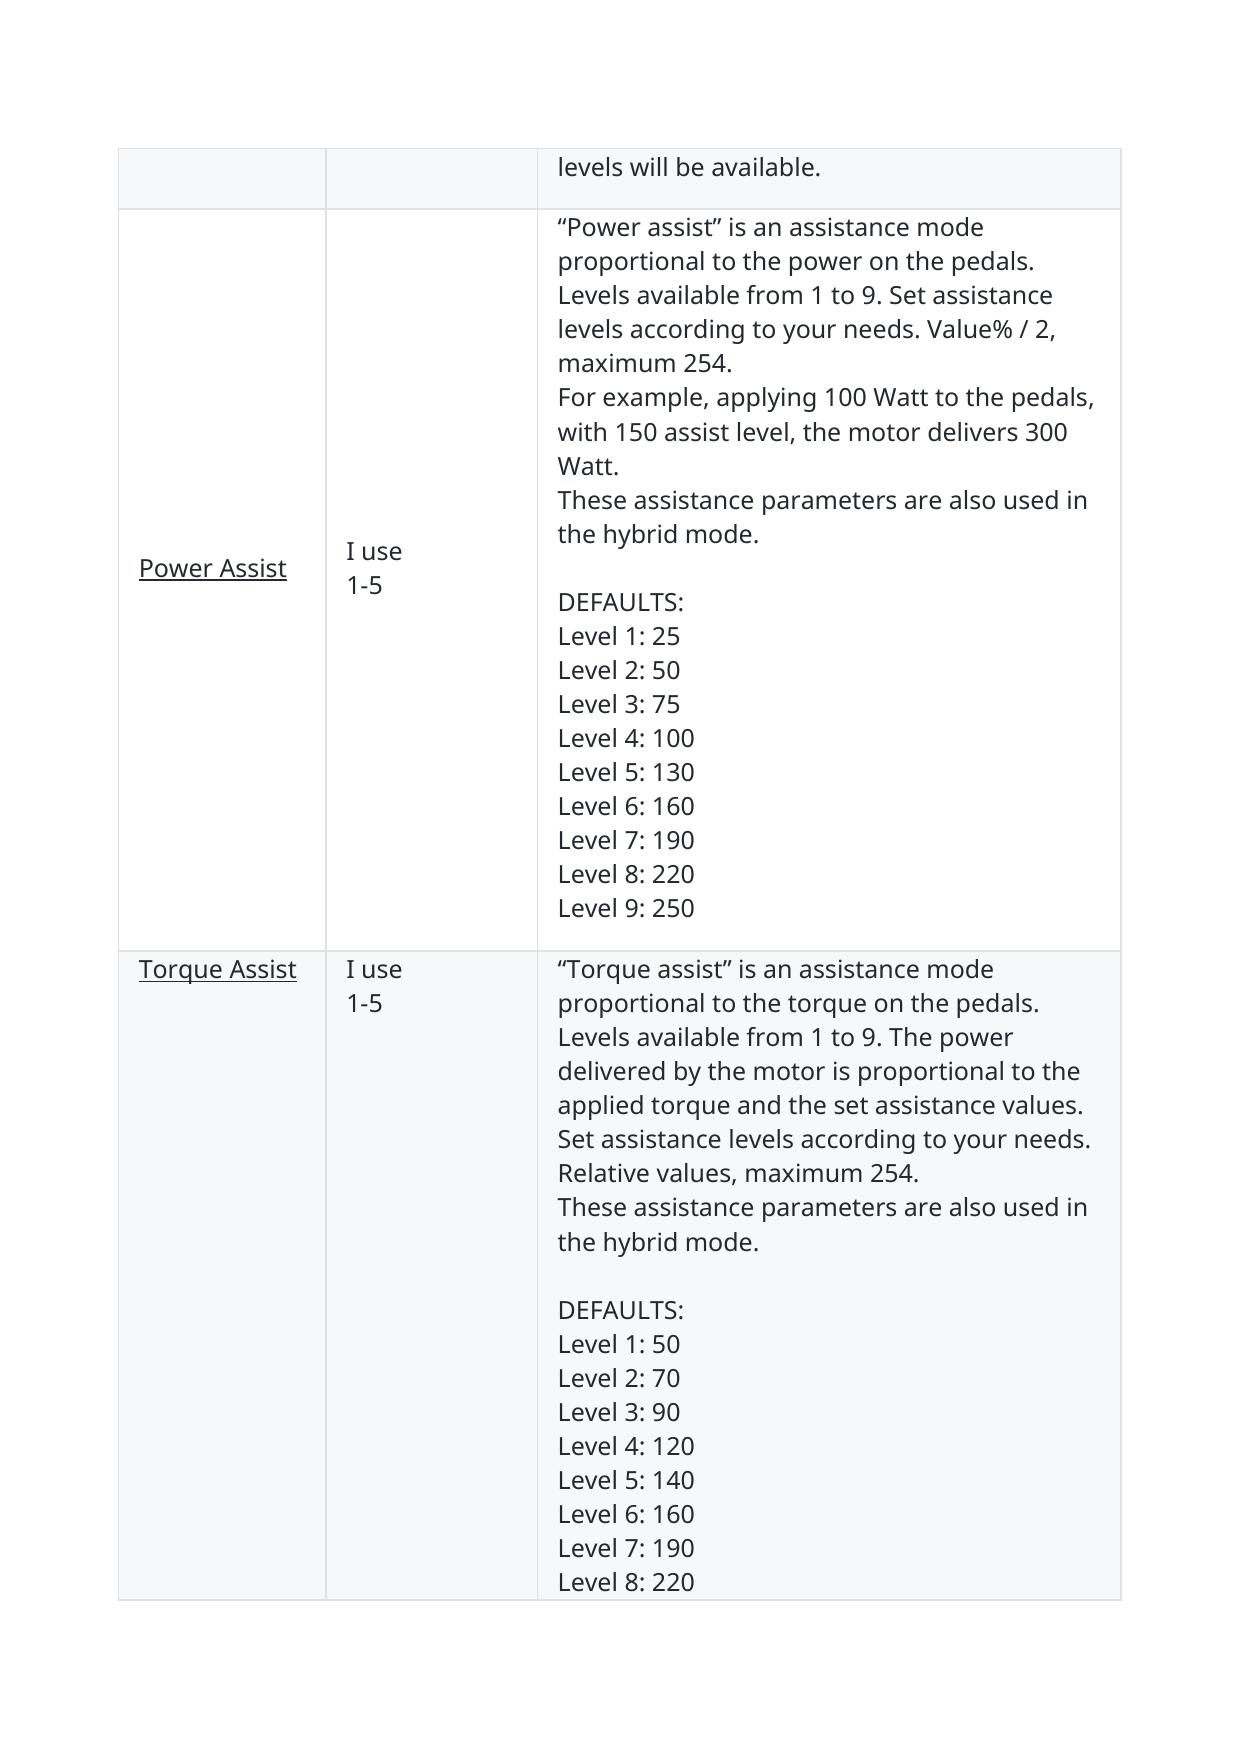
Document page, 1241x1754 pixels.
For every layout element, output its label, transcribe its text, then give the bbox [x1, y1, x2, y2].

table_cell Power Assist [119, 210, 325, 950]
table_cell [119, 149, 325, 208]
table_cell “Torque assist” is an assistance mode proportional to the torque on the pedals. Levels available from 1 to 9. The power delivered by the motor is proportional to the applied torque and the set assistance values. Set assistance levels according to your needs. Relative values, maximum 254. These assistance parameters are also used in the hybrid mode. DEFAULTS: Level 1: 50 Level 2: 70 Level 3: 90 Level 4: 120 Level 5: 140 Level 6: 160 Level 7: 190 Level 8: 220 [538, 952, 1120, 1599]
table_cell levels will be available. [538, 149, 1120, 208]
table_cell I use 1-5 [327, 952, 537, 1599]
table_cell [327, 149, 537, 208]
table_cell I use 1-5 [327, 210, 537, 950]
table_cell Torque Assist [119, 952, 325, 1599]
table_cell “Power assist” is an assistance mode proportional to the power on the pedals. Levels available from 1 to 9. Set assistance levels according to your needs. Value% / 2, maximum 254. For example, applying 100 Watt to the pedals, with 150 assist level, the motor delivers 300 Watt. These assistance parameters are also used in the hybrid mode. DEFAULTS: Level 1: 25 Level 2: 50 Level 3: 75 Level 4: 100 Level 5: 130 Level 6: 160 Level 7: 190 Level 8: 220 Level 9: 250 [538, 210, 1120, 950]
